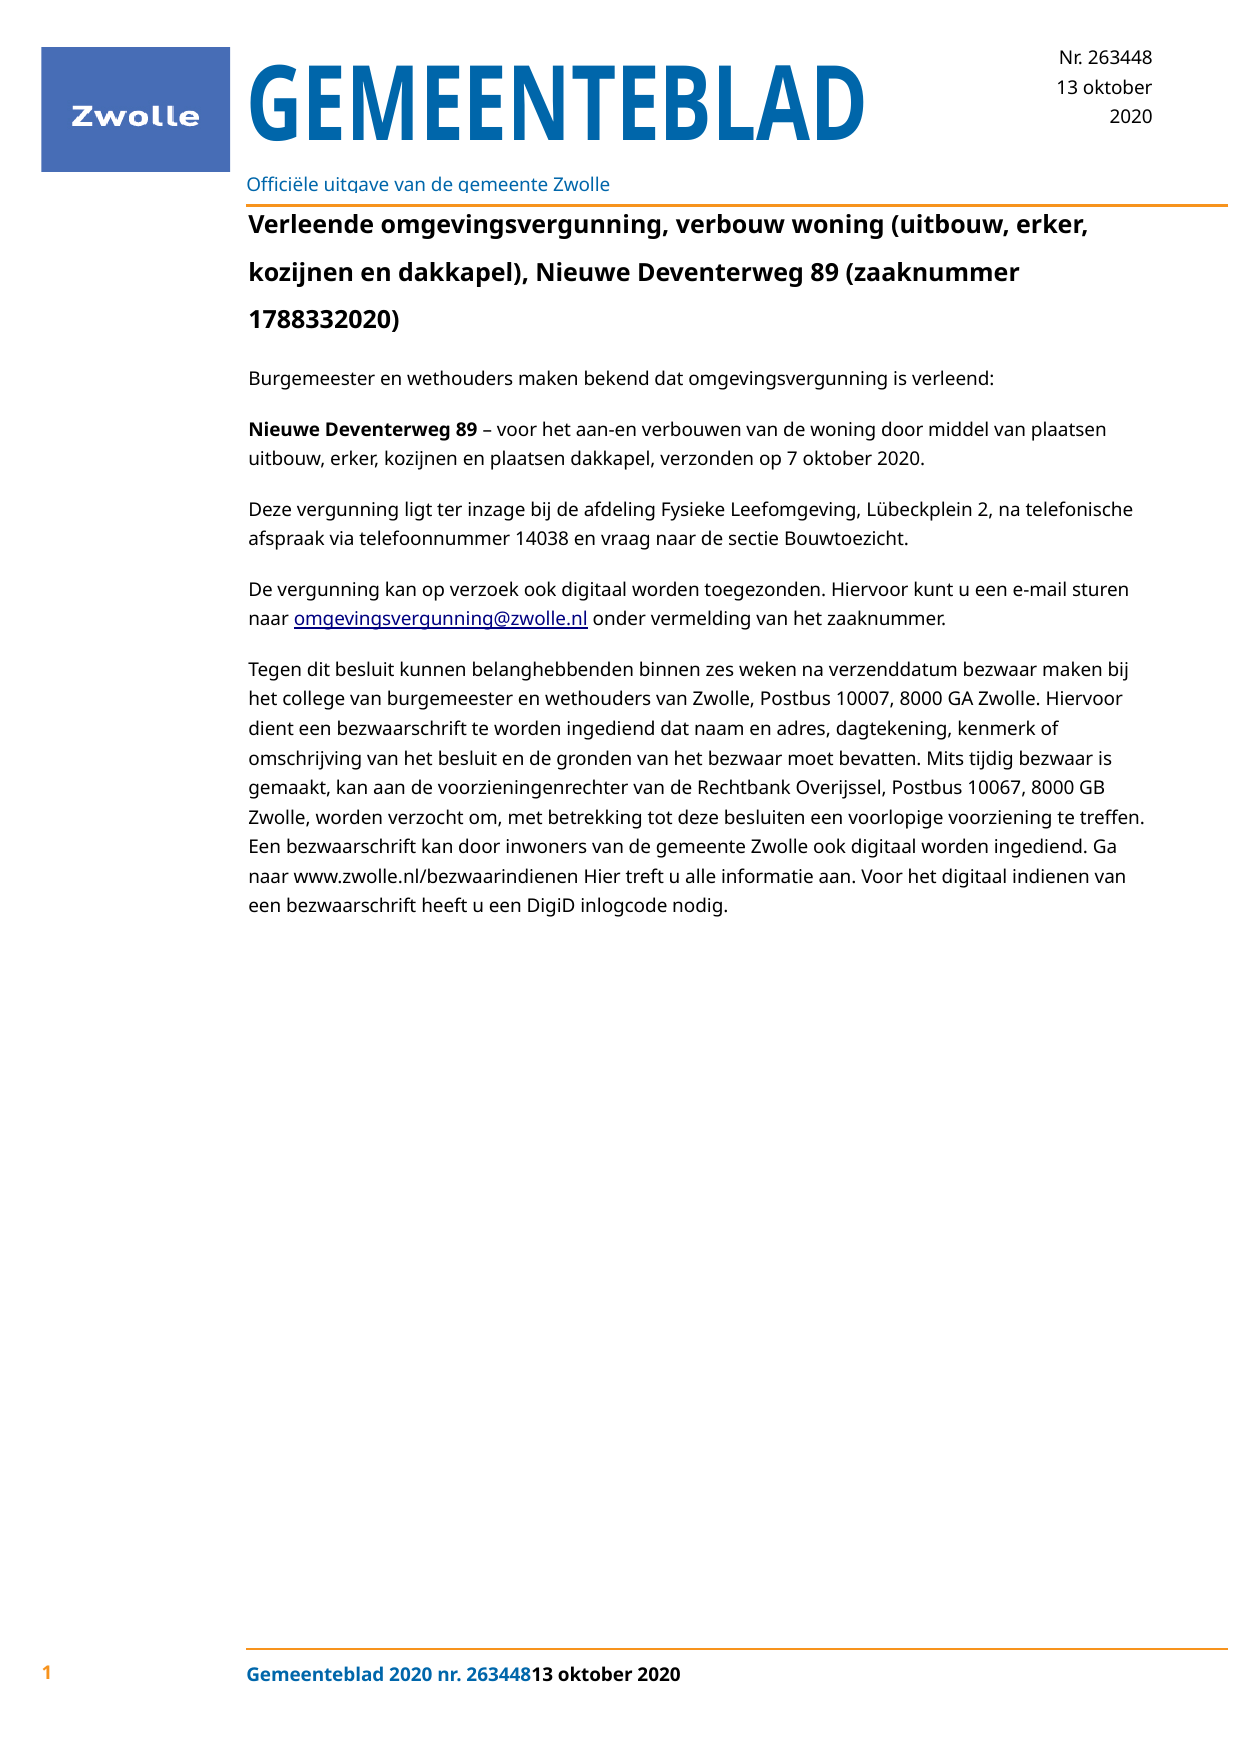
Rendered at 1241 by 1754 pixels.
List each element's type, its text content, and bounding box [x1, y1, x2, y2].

text Tegen dit besluit kunnen belanghebbenden binnen zes weken na verzenddatum bezwaar maken bij het college van burgemeester en wethouders van Zwolle, Postbus 10007, 8000 GA Zwolle. Hiervoor dient een bezwaarschrift te worden ingediend dat naam en adres, dagtekening, kenmerk of omschrijving van het besluit en de gronden van het bezwaar moet bevatten. Mits tijdig bezwaar is gemaakt, kan aan de voorzieningenrechter van de Rechtbank Overijssel, Postbus 10067, 8000 GB Zwolle, worden verzocht om, met betrekking tot deze besluiten een voorlopige voorziening te treffen. Een bezwaarschrift kan door inwoners van de gemeente Zwolle ook digitaal worden ingediend. Ga naar www.zwolle.nl/bezwaarindienen Hier treft u alle informatie aan. Voor het digitaal indienen van een bezwaarschrift heeft u een DigiD inlogcode nodig. [248, 656, 1152, 918]
text Deze vergunning ligt ter inzage bij de afdeling Fysieke Leefomgeving, Lübeckplein 2, na telefonische afspraak via telefoonnummer 14038 en vraag naar de sectie Bouwtoezicht. [248, 496, 1152, 551]
text Nieuwe Deventerweg 89 – voor het aan-en verbouwen van de woning door middel van plaatsen uitbouw, erker, kozijnen en plaatsen dakkapel, verzonden op 7 oktober 2020. [248, 416, 1152, 471]
picture [41, 47, 231, 172]
text Burgemeester en wethouders maken bekend dat omgevingsvergunning is verleend: [248, 366, 1152, 391]
text De vergunning kan op verzoek ook digitaal worden toegezonden. Hiervoor kunt u een e-mail sturen naar omgevingsvergunning@zwolle.nl onder vermelding van het zaaknummer. [248, 576, 1152, 631]
text Verleende omgevingsvergunning, verbouw woning (uitbouw, erker, kozijnen en dakkapel), Nieuwe Deventerweg 89 (zaaknummer 1788332020) [248, 207, 1152, 336]
